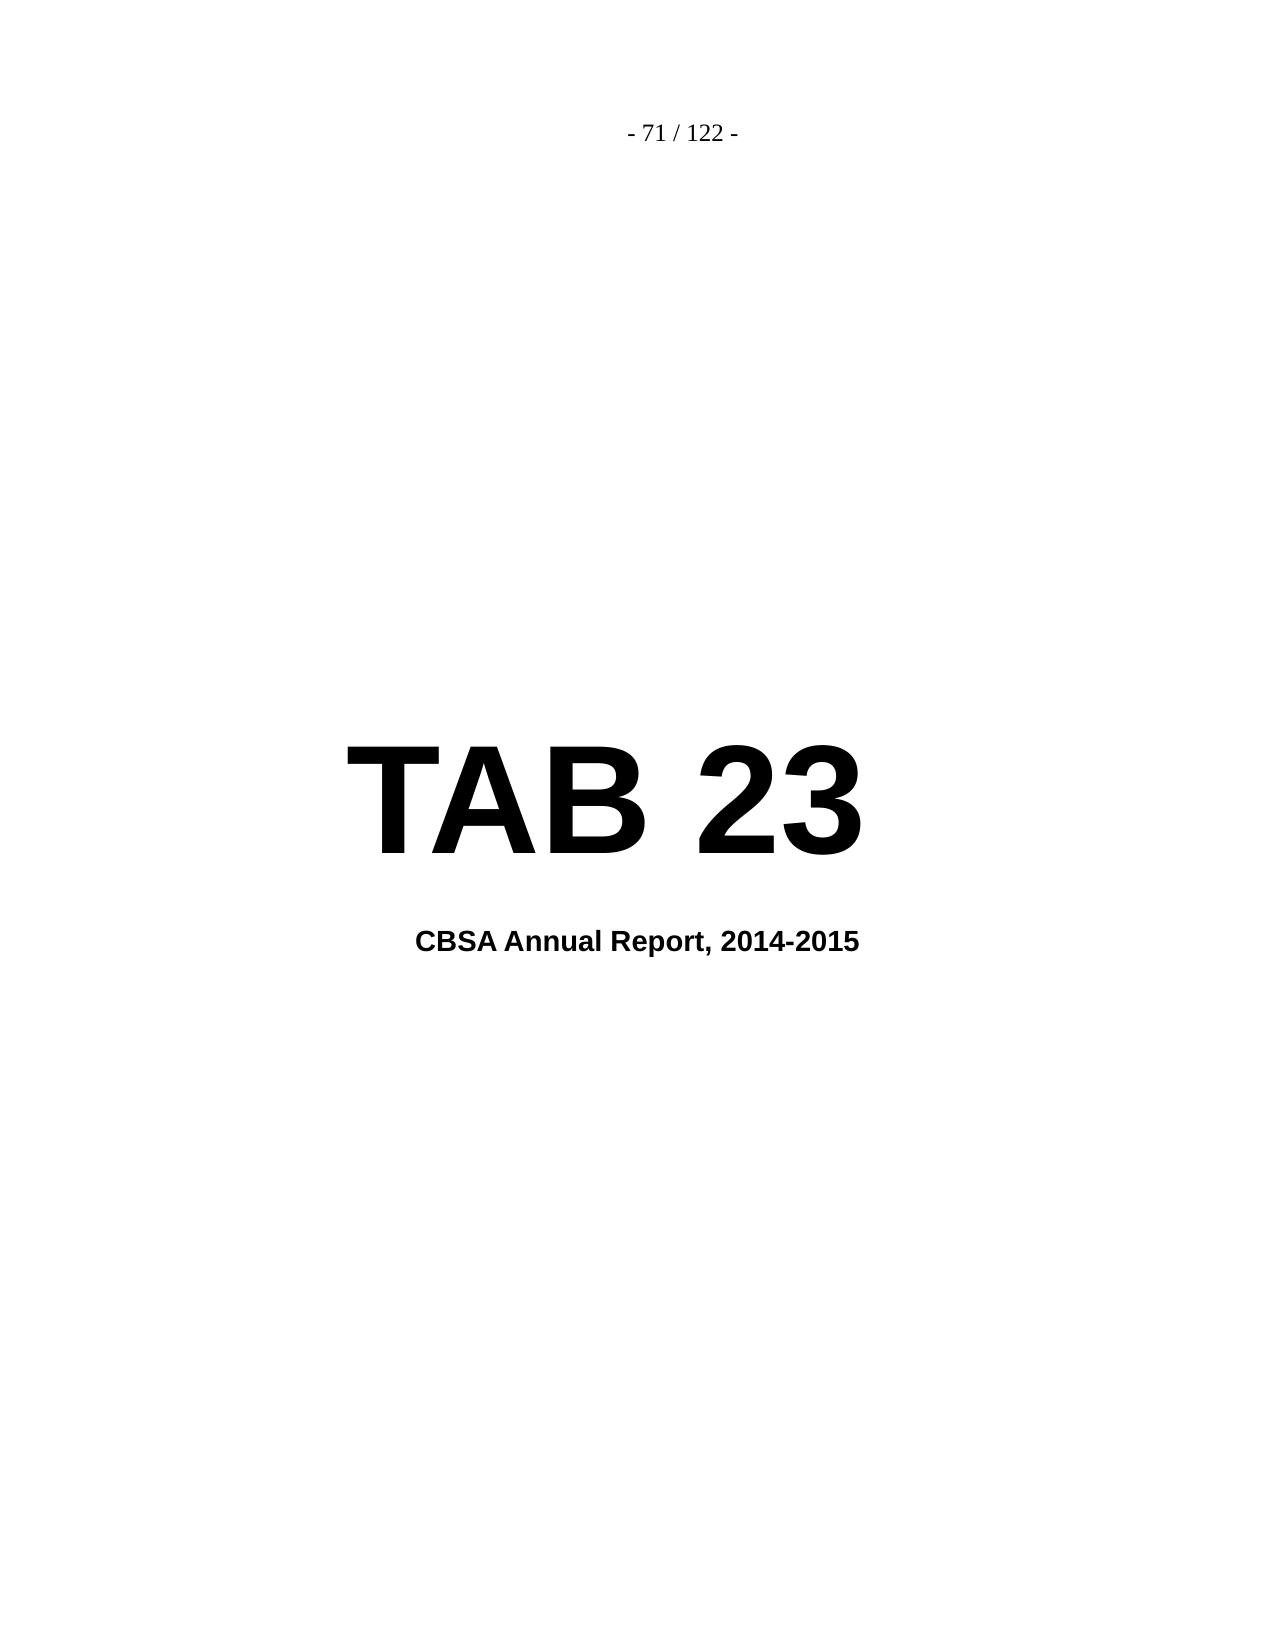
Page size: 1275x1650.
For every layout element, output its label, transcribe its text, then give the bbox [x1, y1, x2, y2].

subtitle CBSA Annual Report, 2014-2015 [118, 924, 1157, 957]
